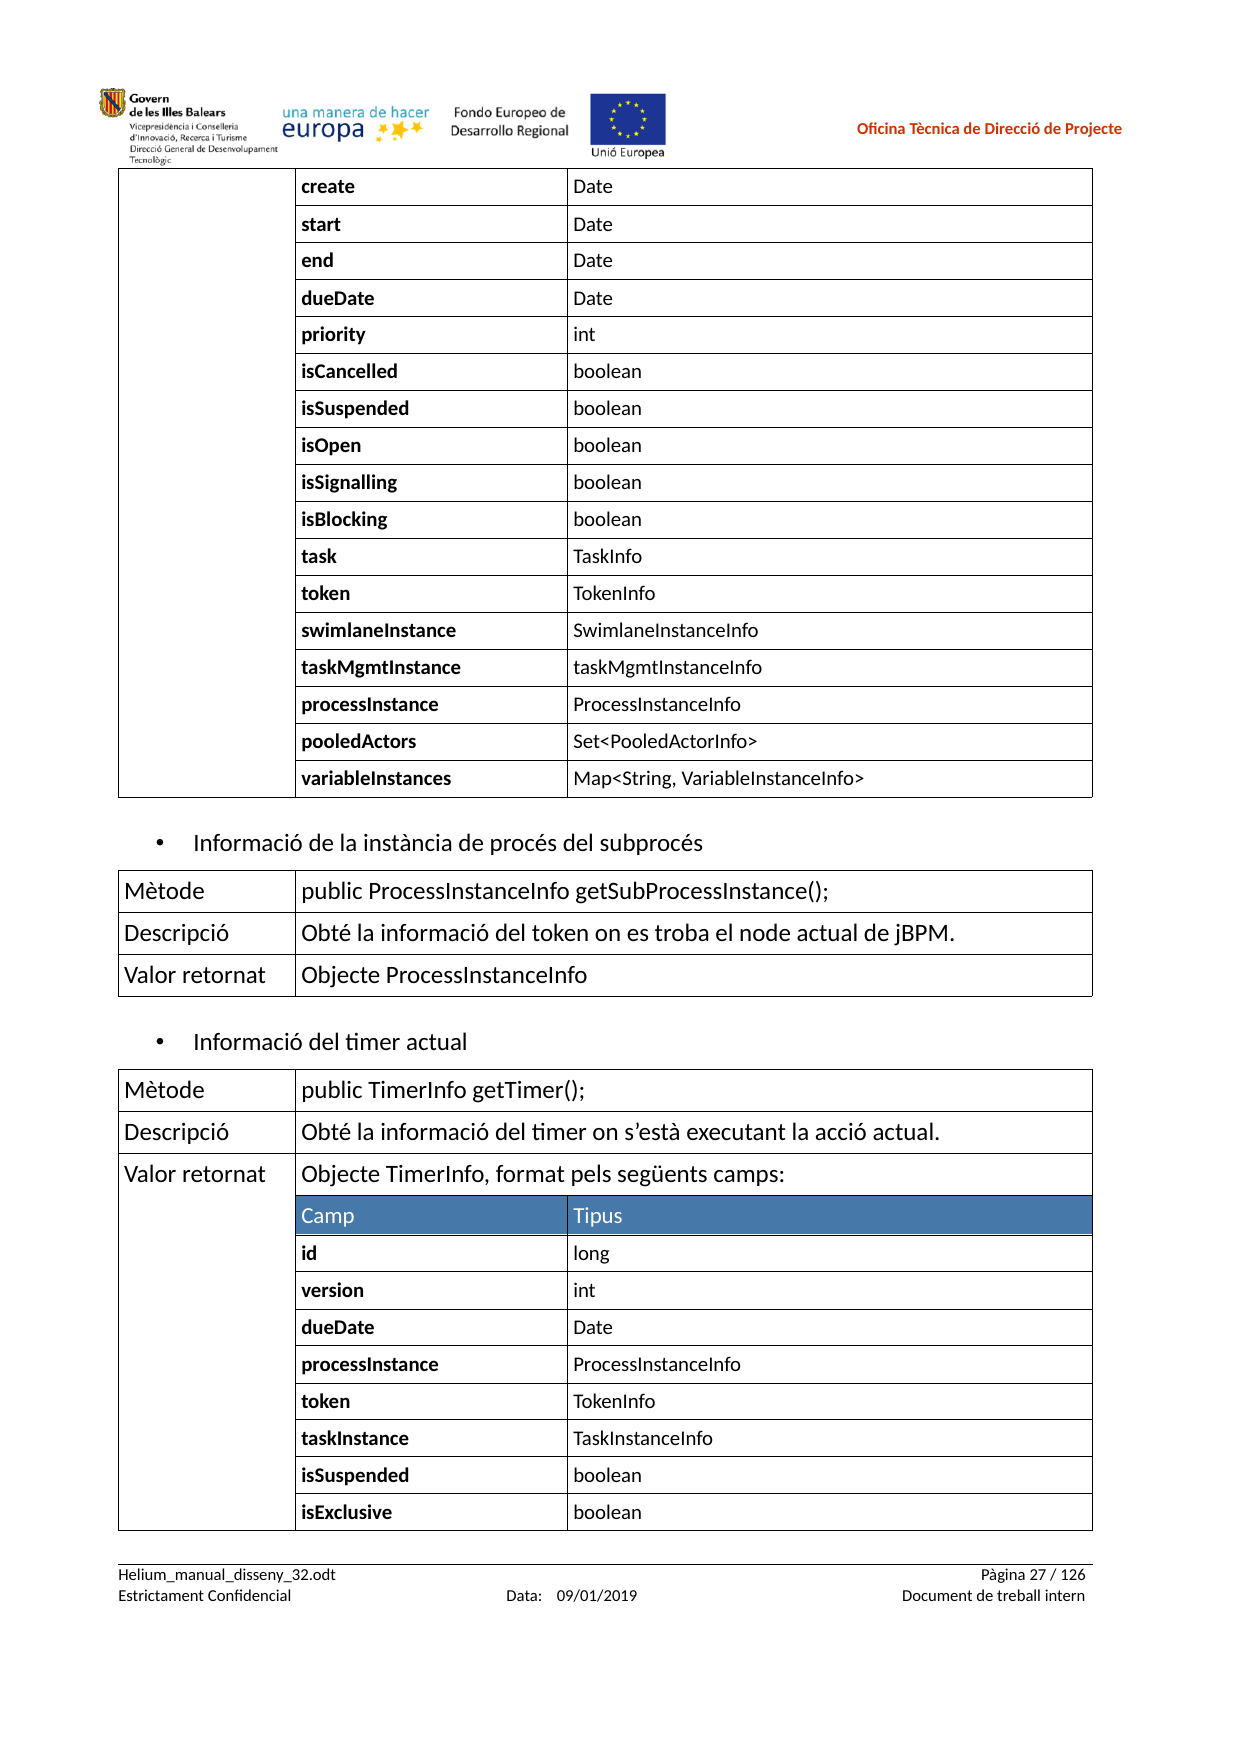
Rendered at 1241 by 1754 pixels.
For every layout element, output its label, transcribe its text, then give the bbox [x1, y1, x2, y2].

table_cell processInstance [296, 687, 567, 723]
table_cell token [296, 1384, 567, 1419]
table_cell Obté la informació del token on es troba el node actual de jBPM. [296, 913, 1092, 954]
table_cell create [296, 169, 567, 205]
table_cell Tipus [568, 1196, 1092, 1234]
table_cell boolean [568, 391, 1092, 427]
table_cell token [296, 576, 567, 612]
table_cell variableInstances [296, 761, 567, 797]
table_cell isExclusive [296, 1494, 567, 1530]
table_cell int [568, 1272, 1092, 1308]
table_cell isSignalling [296, 465, 567, 501]
table_header Mètode [119, 871, 295, 912]
list Informació del timer actual [156, 1026, 1122, 1057]
table_cell boolean [568, 1494, 1092, 1530]
table_cell Obté la informació del timer on s’està executant la acció actual. [296, 1112, 1092, 1153]
table_cell boolean [568, 354, 1092, 390]
table_cell int [568, 317, 1092, 353]
table_cell isBlocking [296, 502, 567, 538]
table_cell [119, 169, 295, 797]
table_cell version [296, 1272, 567, 1308]
picture [99, 87, 668, 166]
table_cell boolean [568, 428, 1092, 464]
table_cell SwimlaneInstanceInfo [568, 613, 1092, 649]
table_cell isCancelled [296, 354, 567, 390]
table_cell TaskInfo [568, 539, 1092, 575]
table_cell taskInstance [296, 1420, 567, 1456]
table_cell pooledActors [296, 724, 567, 759]
table_cell Date [568, 280, 1092, 316]
table_cell Descripció [119, 913, 295, 954]
table_cell processInstance [296, 1346, 567, 1382]
table_cell Set<PooledActorInfo> [568, 724, 1092, 759]
table_cell Descripció [119, 1112, 295, 1153]
table_cell dueDate [296, 1310, 567, 1345]
table_cell boolean [568, 465, 1092, 501]
table_cell Valor retornat [119, 955, 295, 996]
table_cell Date [568, 1310, 1092, 1345]
table_header public ProcessInstanceInfo getSubProcessInstance(); [296, 871, 1092, 912]
table_cell id [296, 1236, 567, 1271]
table_cell ProcessInstanceInfo [568, 687, 1092, 723]
table_cell TokenInfo [568, 1384, 1092, 1419]
table_cell end [296, 243, 567, 279]
table_header public TimerInfo getTimer(); [296, 1070, 1092, 1111]
table_cell boolean [568, 502, 1092, 538]
table_cell isSuspended [296, 1457, 567, 1493]
table_cell dueDate [296, 280, 567, 316]
table_cell TaskInstanceInfo [568, 1420, 1092, 1456]
table_cell Objecte ProcessInstanceInfo [296, 955, 1092, 996]
table_cell Date [568, 169, 1092, 205]
table_cell Camp [296, 1196, 567, 1234]
table_cell boolean [568, 1457, 1092, 1493]
table_header Mètode [119, 1070, 295, 1111]
table_cell swimlaneInstance [296, 613, 567, 649]
list Informació de la instància de procés del subprocés [156, 827, 1122, 858]
table_cell Valor retornat [119, 1154, 295, 1530]
table_cell Objecte TimerInfo, format pels següents camps: [296, 1154, 1092, 1195]
table_cell TokenInfo [568, 576, 1092, 612]
table_cell Date [568, 206, 1092, 242]
table_cell start [296, 206, 567, 242]
table_cell long [568, 1236, 1092, 1271]
table_cell task [296, 539, 567, 575]
table_cell isSuspended [296, 391, 567, 427]
table_cell isOpen [296, 428, 567, 464]
table_cell Date [568, 243, 1092, 279]
table_cell taskMgmtInstance [296, 650, 567, 686]
table_cell Map<String, VariableInstanceInfo> [568, 761, 1092, 797]
table_cell ProcessInstanceInfo [568, 1346, 1092, 1382]
table_cell priority [296, 317, 567, 353]
table_cell taskMgmtInstanceInfo [568, 650, 1092, 686]
